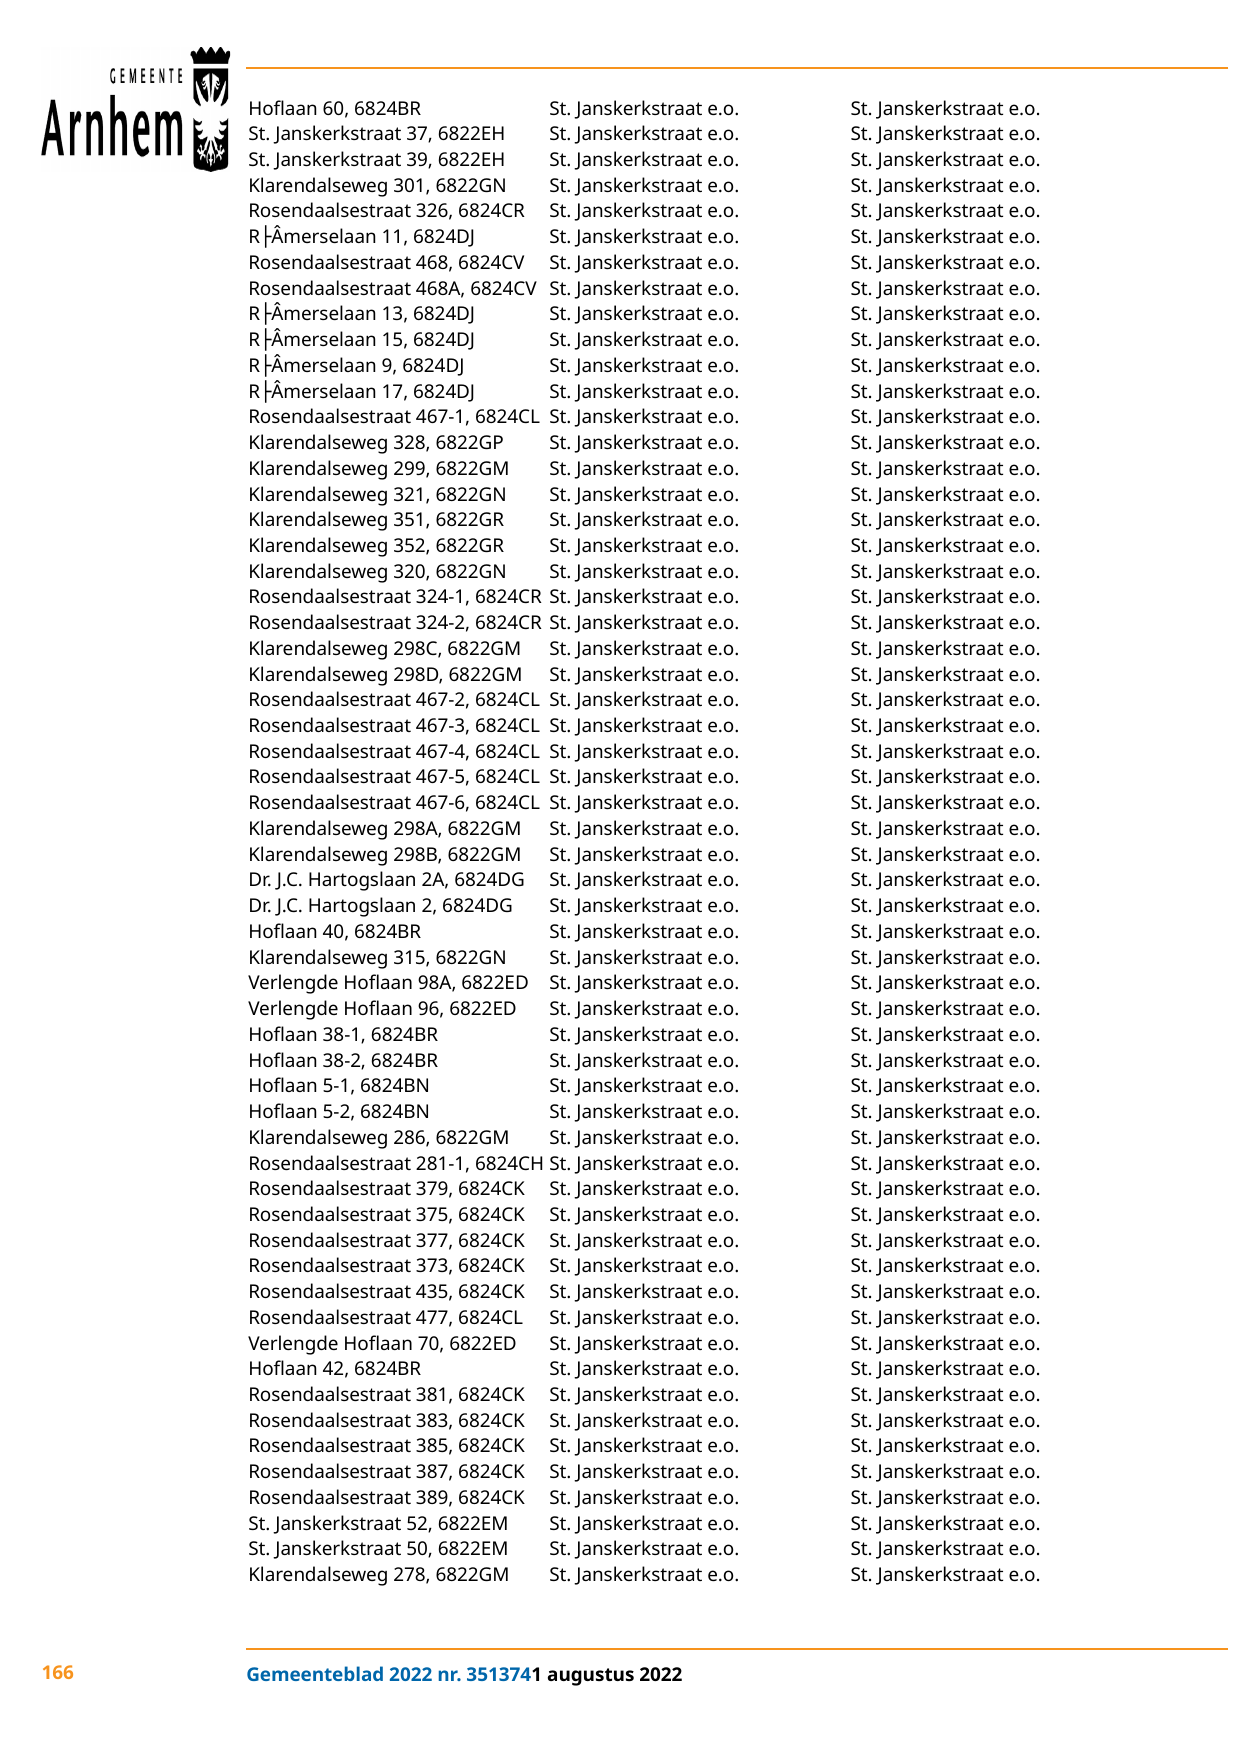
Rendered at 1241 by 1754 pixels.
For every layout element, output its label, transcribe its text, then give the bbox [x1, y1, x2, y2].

table_cell St. Janskerkstraat e.o. [850, 121, 1152, 146]
table_cell St. Janskerkstraat e.o. [549, 506, 850, 532]
table_cell St. Janskerkstraat e.o. [850, 378, 1152, 403]
table_cell St. Janskerkstraat e.o. [549, 1201, 850, 1227]
table_cell St. Janskerkstraat e.o. [850, 790, 1152, 815]
table_cell St. Janskerkstraat e.o. [549, 995, 850, 1021]
table_cell St. Janskerkstraat e.o. [549, 224, 850, 249]
table_cell Klarendalseweg 351, 6822GR [248, 506, 549, 532]
table_cell St. Janskerkstraat 37, 6822EH [248, 121, 549, 146]
table_cell Klarendalseweg 352, 6822GR [248, 532, 549, 558]
table_cell Rosendaalsestraat 324-2, 6824CR [248, 609, 549, 635]
table_cell St. Janskerkstraat e.o. [850, 815, 1152, 841]
table_cell St. Janskerkstraat e.o. [549, 1484, 850, 1510]
table_cell St. Janskerkstraat e.o. [549, 1021, 850, 1047]
table_cell Rosendaalsestraat 385, 6824CK [248, 1433, 549, 1458]
table_cell Rosendaalsestraat 467-2, 6824CL [248, 687, 549, 712]
table_cell Rosendaalsestraat 467-3, 6824CL [248, 712, 549, 738]
table_cell Klarendalseweg 301, 6822GN [248, 172, 549, 198]
table_cell Rosendaalsestraat 389, 6824CK [248, 1484, 549, 1510]
table_cell St. Janskerkstraat e.o. [549, 172, 850, 198]
table_cell St. Janskerkstraat e.o. [549, 1433, 850, 1458]
table_cell St. Janskerkstraat e.o. [549, 301, 850, 326]
table_cell Dr. J.C. Hartogslaan 2A, 6824DG [248, 867, 549, 892]
table_cell St. Janskerkstraat e.o. [549, 738, 850, 764]
table_cell St. Janskerkstraat 39, 6822EH [248, 146, 549, 172]
table_cell St. Janskerkstraat e.o. [850, 95, 1152, 121]
table_cell St. Janskerkstraat e.o. [850, 1253, 1152, 1278]
table_cell St. Janskerkstraat e.o. [549, 532, 850, 558]
table_cell St. Janskerkstraat e.o. [850, 867, 1152, 892]
table_cell St. Janskerkstraat e.o. [549, 712, 850, 738]
table_cell St. Janskerkstraat e.o. [549, 687, 850, 712]
table_cell St. Janskerkstraat e.o. [549, 893, 850, 918]
table_cell St. Janskerkstraat e.o. [850, 224, 1152, 249]
table_cell St. Janskerkstraat e.o. [549, 558, 850, 584]
table_cell St. Janskerkstraat e.o. [850, 301, 1152, 326]
table_cell Klarendalseweg 315, 6822GN [248, 944, 549, 969]
table_cell St. Janskerkstraat e.o. [850, 661, 1152, 687]
table_cell Rosendaalsestraat 326, 6824CR [248, 198, 549, 223]
table_cell St. Janskerkstraat e.o. [850, 1356, 1152, 1381]
table_cell Rosendaalsestraat 468A, 6824CV [248, 275, 549, 301]
table_cell Rosendaalsestraat 324-1, 6824CR [248, 584, 549, 609]
table_cell St. Janskerkstraat e.o. [549, 1175, 850, 1201]
table_cell St. Janskerkstraat e.o. [850, 1561, 1152, 1587]
table_cell St. Janskerkstraat e.o. [850, 841, 1152, 867]
table_cell St. Janskerkstraat e.o. [850, 326, 1152, 352]
table_cell Hoflaan 42, 6824BR [248, 1356, 549, 1381]
table_cell St. Janskerkstraat e.o. [850, 558, 1152, 584]
table_cell St. Janskerkstraat e.o. [850, 249, 1152, 275]
table_cell St. Janskerkstraat e.o. [549, 95, 850, 121]
table_cell St. Janskerkstraat e.o. [549, 1356, 850, 1381]
table_cell St. Janskerkstraat e.o. [850, 1227, 1152, 1253]
table_cell St. Janskerkstraat e.o. [850, 609, 1152, 635]
table_cell St. Janskerkstraat e.o. [549, 404, 850, 429]
table_cell St. Janskerkstraat e.o. [549, 815, 850, 841]
table_cell St. Janskerkstraat e.o. [549, 1407, 850, 1433]
table_cell St. Janskerkstraat e.o. [850, 635, 1152, 661]
table_cell Rosendaalsestraat 467-6, 6824CL [248, 790, 549, 815]
table_cell St. Janskerkstraat e.o. [549, 352, 850, 378]
table_cell Rosendaalsestraat 387, 6824CK [248, 1459, 549, 1484]
table_cell St. Janskerkstraat e.o. [549, 1150, 850, 1175]
table_cell Klarendalseweg 320, 6822GN [248, 558, 549, 584]
table_cell St. Janskerkstraat e.o. [549, 1510, 850, 1536]
table_cell St. Janskerkstraat e.o. [549, 609, 850, 635]
table_cell Klarendalseweg 298C, 6822GM [248, 635, 549, 661]
table_cell Klarendalseweg 286, 6822GM [248, 1124, 549, 1150]
table_cell Klarendalseweg 298B, 6822GM [248, 841, 549, 867]
table_cell Rosendaalsestraat 467-1, 6824CL [248, 404, 549, 429]
table_cell St. Janskerkstraat e.o. [549, 1304, 850, 1330]
table_cell St. Janskerkstraat e.o. [850, 455, 1152, 481]
table_cell Hoflaan 38-1, 6824BR [248, 1021, 549, 1047]
table_cell Rosendaalsestraat 468, 6824CV [248, 249, 549, 275]
table_cell St. Janskerkstraat e.o. [850, 584, 1152, 609]
table_cell St. Janskerkstraat e.o. [850, 764, 1152, 789]
table_cell R├Âmerselaan 17, 6824DJ [248, 378, 549, 403]
table_cell Hoflaan 38-2, 6824BR [248, 1047, 549, 1072]
table_cell St. Janskerkstraat e.o. [850, 1021, 1152, 1047]
table_cell St. Janskerkstraat e.o. [549, 326, 850, 352]
table_cell St. Janskerkstraat e.o. [850, 172, 1152, 198]
table_cell St. Janskerkstraat e.o. [850, 1484, 1152, 1510]
table_cell St. Janskerkstraat e.o. [549, 1124, 850, 1150]
table_cell St. Janskerkstraat e.o. [850, 1407, 1152, 1433]
table_cell Rosendaalsestraat 467-4, 6824CL [248, 738, 549, 764]
table_cell St. Janskerkstraat e.o. [549, 249, 850, 275]
table_cell Rosendaalsestraat 375, 6824CK [248, 1201, 549, 1227]
table_cell Klarendalseweg 321, 6822GN [248, 481, 549, 506]
table_cell St. Janskerkstraat e.o. [850, 1098, 1152, 1124]
table_cell St. Janskerkstraat e.o. [850, 1201, 1152, 1227]
table_cell St. Janskerkstraat e.o. [549, 764, 850, 789]
table_cell St. Janskerkstraat e.o. [850, 1536, 1152, 1561]
table_cell Klarendalseweg 278, 6822GM [248, 1561, 549, 1587]
table_cell R├Âmerselaan 15, 6824DJ [248, 326, 549, 352]
table_cell St. Janskerkstraat e.o. [850, 1304, 1152, 1330]
table_cell Rosendaalsestraat 381, 6824CK [248, 1381, 549, 1407]
table_cell Hoflaan 5-2, 6824BN [248, 1098, 549, 1124]
table_cell R├Âmerselaan 9, 6824DJ [248, 352, 549, 378]
table_cell Verlengde Hoflaan 70, 6822ED [248, 1330, 549, 1356]
table_cell Hoflaan 40, 6824BR [248, 918, 549, 944]
table_cell Rosendaalsestraat 377, 6824CK [248, 1227, 549, 1253]
table_cell Rosendaalsestraat 383, 6824CK [248, 1407, 549, 1433]
table_cell St. Janskerkstraat e.o. [549, 584, 850, 609]
table_cell St. Janskerkstraat e.o. [549, 1561, 850, 1587]
table_cell St. Janskerkstraat e.o. [549, 1381, 850, 1407]
table_cell St. Janskerkstraat e.o. [850, 1330, 1152, 1356]
table_cell St. Janskerkstraat e.o. [549, 429, 850, 455]
table_cell St. Janskerkstraat e.o. [549, 1073, 850, 1098]
table_cell St. Janskerkstraat e.o. [850, 893, 1152, 918]
table_cell St. Janskerkstraat e.o. [850, 1459, 1152, 1484]
table_cell St. Janskerkstraat e.o. [850, 198, 1152, 223]
table_cell St. Janskerkstraat e.o. [549, 121, 850, 146]
table_cell St. Janskerkstraat e.o. [850, 1510, 1152, 1536]
table_cell St. Janskerkstraat e.o. [549, 481, 850, 506]
table_cell St. Janskerkstraat e.o. [850, 1150, 1152, 1175]
table_cell St. Janskerkstraat e.o. [850, 1124, 1152, 1150]
table_cell R├Âmerselaan 13, 6824DJ [248, 301, 549, 326]
table_cell St. Janskerkstraat e.o. [850, 1073, 1152, 1098]
table_cell St. Janskerkstraat e.o. [850, 481, 1152, 506]
table_cell St. Janskerkstraat e.o. [549, 1047, 850, 1072]
table_cell St. Janskerkstraat e.o. [850, 1278, 1152, 1304]
table_cell St. Janskerkstraat e.o. [850, 995, 1152, 1021]
table_cell St. Janskerkstraat e.o. [850, 429, 1152, 455]
picture [41, 47, 231, 172]
table_cell St. Janskerkstraat e.o. [549, 146, 850, 172]
table_cell St. Janskerkstraat e.o. [549, 1330, 850, 1356]
table_cell Hoflaan 5-1, 6824BN [248, 1073, 549, 1098]
table_cell St. Janskerkstraat e.o. [549, 455, 850, 481]
table_cell Verlengde Hoflaan 96, 6822ED [248, 995, 549, 1021]
table_cell St. Janskerkstraat e.o. [850, 352, 1152, 378]
table_cell St. Janskerkstraat e.o. [850, 532, 1152, 558]
table_cell St. Janskerkstraat e.o. [549, 378, 850, 403]
table_cell St. Janskerkstraat e.o. [549, 1098, 850, 1124]
table_cell St. Janskerkstraat e.o. [850, 146, 1152, 172]
table_cell St. Janskerkstraat e.o. [850, 944, 1152, 969]
table_cell Klarendalseweg 298A, 6822GM [248, 815, 549, 841]
table_cell St. Janskerkstraat e.o. [850, 1381, 1152, 1407]
table_cell St. Janskerkstraat e.o. [549, 944, 850, 969]
table_cell St. Janskerkstraat e.o. [850, 404, 1152, 429]
table_cell Dr. J.C. Hartogslaan 2, 6824DG [248, 893, 549, 918]
table_cell St. Janskerkstraat e.o. [549, 1536, 850, 1561]
table_cell St. Janskerkstraat e.o. [549, 275, 850, 301]
table_cell St. Janskerkstraat e.o. [549, 918, 850, 944]
table_cell St. Janskerkstraat 52, 6822EM [248, 1510, 549, 1536]
table_cell Rosendaalsestraat 477, 6824CL [248, 1304, 549, 1330]
table_cell St. Janskerkstraat e.o. [850, 712, 1152, 738]
table_cell St. Janskerkstraat e.o. [850, 506, 1152, 532]
table_cell St. Janskerkstraat e.o. [549, 1459, 850, 1484]
table_cell St. Janskerkstraat 50, 6822EM [248, 1536, 549, 1561]
table_cell St. Janskerkstraat e.o. [549, 661, 850, 687]
table_cell St. Janskerkstraat e.o. [850, 738, 1152, 764]
table_cell St. Janskerkstraat e.o. [549, 1227, 850, 1253]
table_cell St. Janskerkstraat e.o. [850, 918, 1152, 944]
table_cell St. Janskerkstraat e.o. [850, 275, 1152, 301]
table_cell Klarendalseweg 298D, 6822GM [248, 661, 549, 687]
table_cell St. Janskerkstraat e.o. [549, 790, 850, 815]
table_cell St. Janskerkstraat e.o. [549, 867, 850, 892]
table_cell St. Janskerkstraat e.o. [850, 970, 1152, 995]
table_cell Rosendaalsestraat 379, 6824CK [248, 1175, 549, 1201]
table_cell St. Janskerkstraat e.o. [850, 687, 1152, 712]
table_cell Verlengde Hoflaan 98A, 6822ED [248, 970, 549, 995]
table_cell Hoflaan 60, 6824BR [248, 95, 549, 121]
table_cell St. Janskerkstraat e.o. [549, 970, 850, 995]
table_cell Klarendalseweg 328, 6822GP [248, 429, 549, 455]
table_cell St. Janskerkstraat e.o. [549, 1253, 850, 1278]
table_cell St. Janskerkstraat e.o. [850, 1047, 1152, 1072]
table_cell St. Janskerkstraat e.o. [549, 1278, 850, 1304]
table_cell St. Janskerkstraat e.o. [549, 198, 850, 223]
table_cell St. Janskerkstraat e.o. [850, 1175, 1152, 1201]
table_cell Rosendaalsestraat 373, 6824CK [248, 1253, 549, 1278]
table_cell Rosendaalsestraat 435, 6824CK [248, 1278, 549, 1304]
table_cell St. Janskerkstraat e.o. [549, 841, 850, 867]
table_cell St. Janskerkstraat e.o. [549, 635, 850, 661]
table_cell Rosendaalsestraat 467-5, 6824CL [248, 764, 549, 789]
table_cell Rosendaalsestraat 281-1, 6824CH [248, 1150, 549, 1175]
table_cell Klarendalseweg 299, 6822GM [248, 455, 549, 481]
table_cell St. Janskerkstraat e.o. [850, 1433, 1152, 1458]
table_cell R├Âmerselaan 11, 6824DJ [248, 224, 549, 249]
